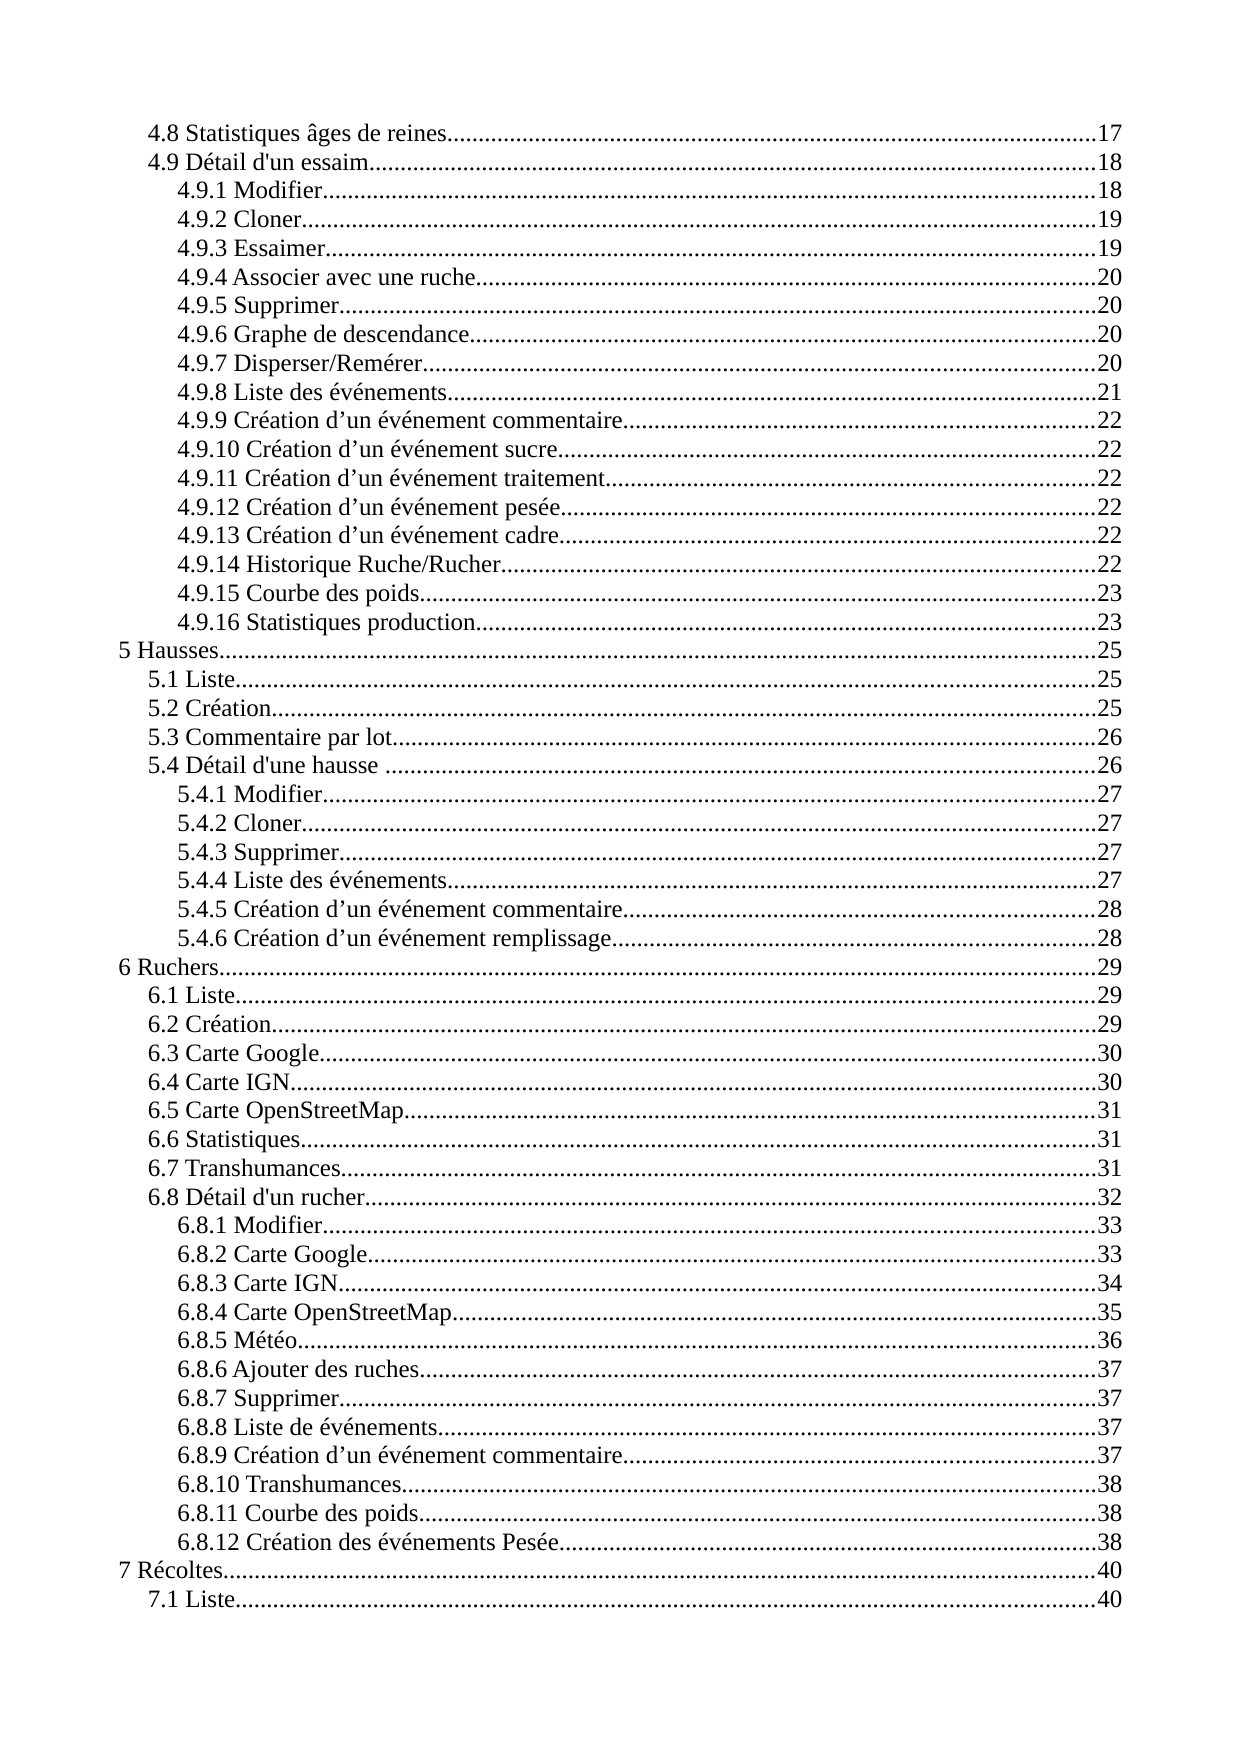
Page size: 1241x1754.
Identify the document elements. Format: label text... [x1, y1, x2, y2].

text 7.1 Liste 40 [148, 1584, 1122, 1613]
text 4.9.10 Création d’un événement sucre 22 [177, 434, 1122, 463]
text 6.4 Carte IGN 30 [148, 1067, 1122, 1096]
text 6.8.9 Création d’un événement commentaire 37 [177, 1441, 1122, 1469]
text 5 Hausses 25 [118, 636, 1122, 664]
text 6.8.7 Supprimer 37 [177, 1383, 1122, 1412]
text 6.8.12 Création des événements Pesée 38 [177, 1527, 1122, 1556]
text 5.4.3 Supprimer 27 [177, 837, 1122, 866]
text 4.9.13 Création d’un événement cadre 22 [177, 521, 1122, 549]
text 5.4.4 Liste des événements 27 [177, 866, 1122, 894]
text 6.2 Création 29 [148, 1009, 1122, 1038]
text 5.2 Création 25 [148, 693, 1122, 722]
text 4.8 Statistiques âges de reines 17 [148, 118, 1122, 147]
text 6.7 Transhumances 31 [148, 1153, 1122, 1182]
text 5.4.2 Cloner 27 [177, 808, 1122, 837]
text 5.4 Détail d'une hausse 26 [148, 751, 1122, 779]
text 5.4.5 Création d’un événement commentaire 28 [177, 894, 1122, 923]
text 4.9.6 Graphe de descendance 20 [177, 319, 1122, 348]
text 6.8.3 Carte IGN 34 [177, 1268, 1122, 1297]
text 4.9.15 Courbe des poids 23 [177, 578, 1122, 607]
text 4.9.3 Essaimer 19 [177, 233, 1122, 262]
text 4.9 Détail d'un essaim 18 [148, 147, 1122, 176]
text 4.9.16 Statistiques production 23 [177, 607, 1122, 636]
text 6.6 Statistiques 31 [148, 1124, 1122, 1153]
text 6.8.5 Météo 36 [177, 1326, 1122, 1354]
text 5.1 Liste 25 [148, 664, 1122, 693]
text 7 Récoltes 40 [118, 1556, 1122, 1584]
text 6 Ruchers 29 [118, 952, 1122, 981]
text 6.8.10 Transhumances 38 [177, 1469, 1122, 1498]
text 5.4.6 Création d’un événement remplissage 28 [177, 923, 1122, 952]
text 6.3 Carte Google 30 [148, 1038, 1122, 1067]
text 6.5 Carte OpenStreetMap 31 [148, 1096, 1122, 1124]
text 4.9.2 Cloner 19 [177, 204, 1122, 233]
text 6.8.8 Liste de événements 37 [177, 1412, 1122, 1441]
text 6.8 Détail d'un rucher 32 [148, 1182, 1122, 1211]
text 4.9.4 Associer avec une ruche 20 [177, 262, 1122, 291]
text 6.8.2 Carte Google 33 [177, 1239, 1122, 1268]
text 6.1 Liste 29 [148, 981, 1122, 1009]
text 4.9.11 Création d’un événement traitement 22 [177, 463, 1122, 492]
text 4.9.9 Création d’un événement commentaire 22 [177, 406, 1122, 434]
text 4.9.7 Disperser/Remérer 20 [177, 348, 1122, 377]
text 6.8.1 Modifier 33 [177, 1211, 1122, 1239]
text 5.3 Commentaire par lot 26 [148, 722, 1122, 751]
text 6.8.6 Ajouter des ruches 37 [177, 1354, 1122, 1383]
text 4.9.8 Liste des événements 21 [177, 377, 1122, 406]
text 4.9.12 Création d’un événement pesée 22 [177, 492, 1122, 521]
text 5.4.1 Modifier 27 [177, 779, 1122, 808]
text 6.8.4 Carte OpenStreetMap 35 [177, 1297, 1122, 1326]
text 4.9.1 Modifier 18 [177, 176, 1122, 204]
text 4.9.5 Supprimer 20 [177, 291, 1122, 319]
text 4.9.14 Historique Ruche/Rucher 22 [177, 549, 1122, 578]
text 6.8.11 Courbe des poids 38 [177, 1498, 1122, 1527]
